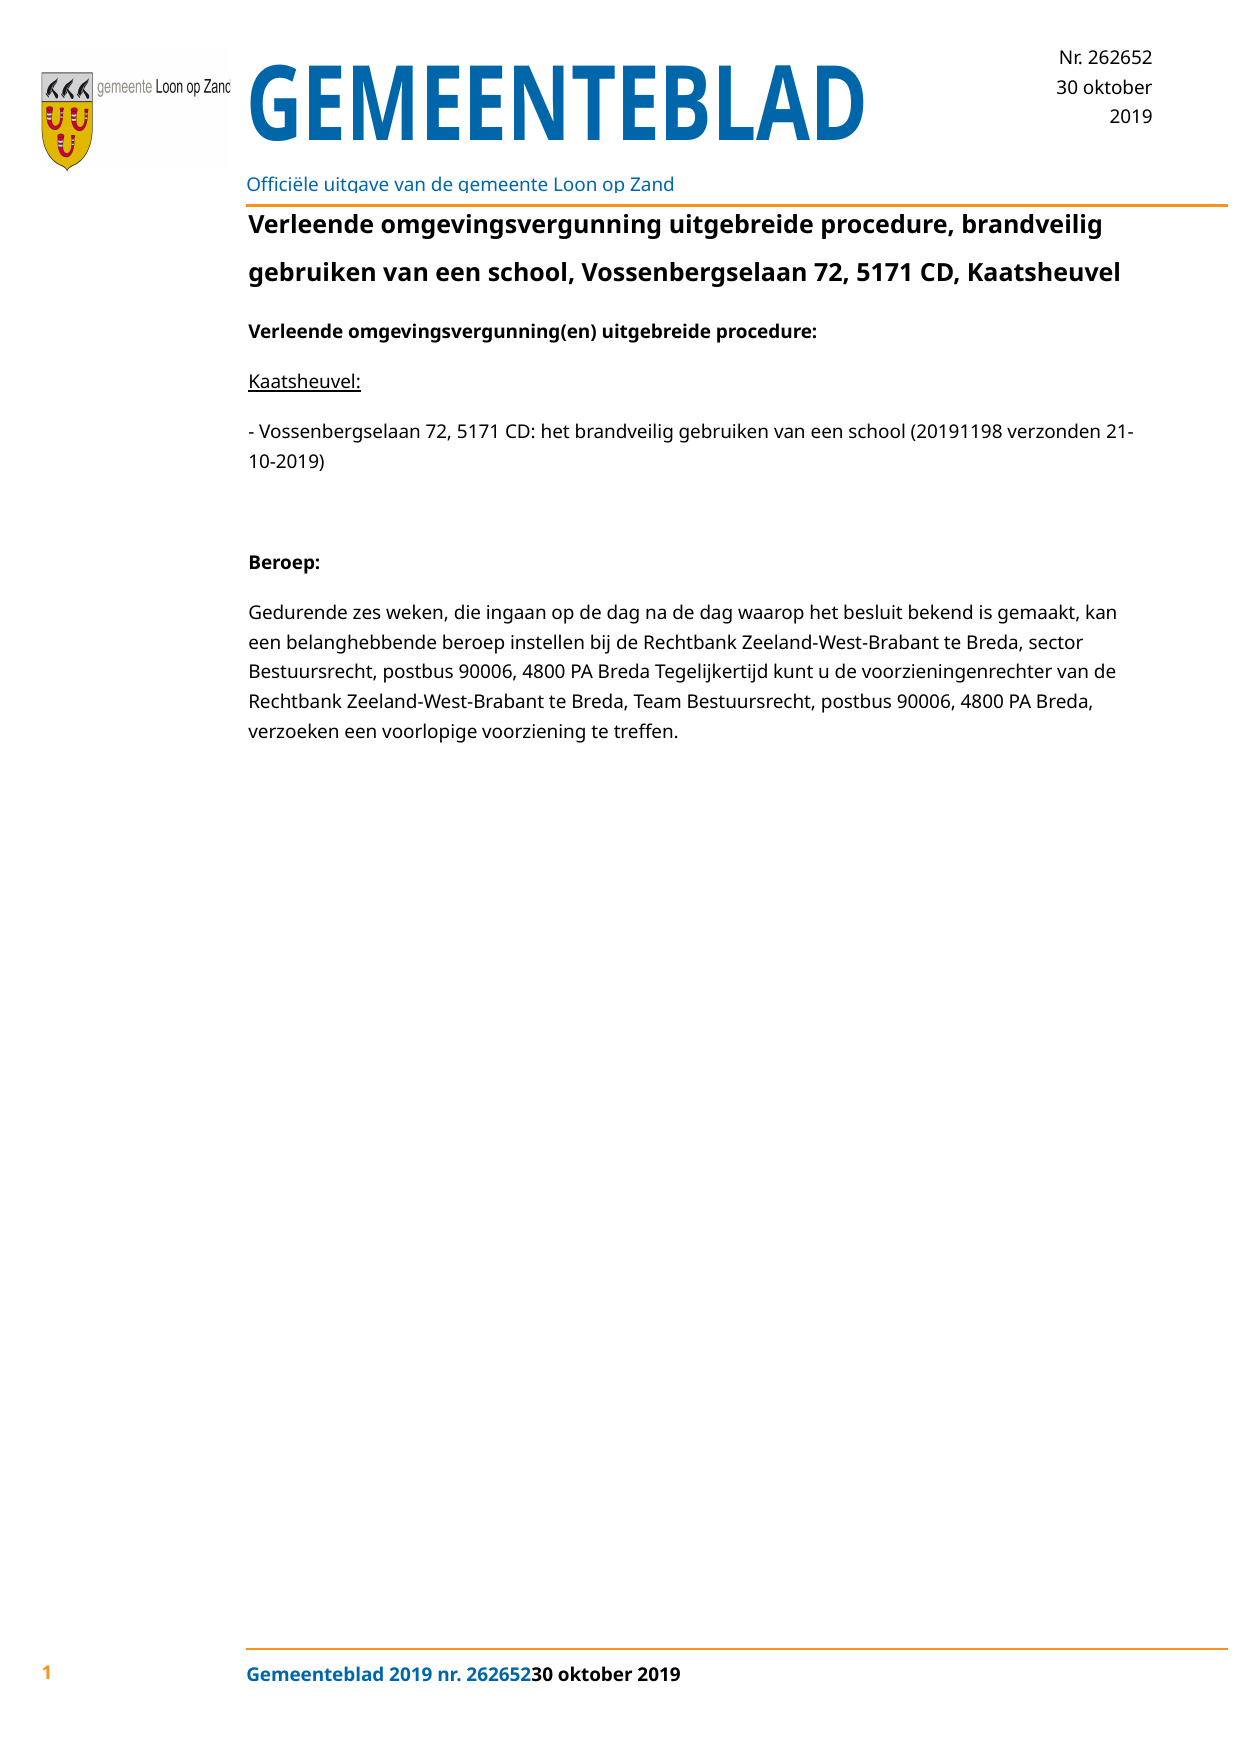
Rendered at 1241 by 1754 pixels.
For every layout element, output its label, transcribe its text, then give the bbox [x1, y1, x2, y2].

text Kaatsheuvel: [248, 368, 1152, 394]
text Verleende omgevingsvergunning uitgebreide procedure, brandveilig gebruiken van een school, Vossenbergselaan 72, 5171 CD, Kaatsheuvel [248, 207, 1152, 288]
picture [41, 47, 231, 172]
text Beroep: [248, 549, 1152, 575]
text - Vossenbergselaan 72, 5171 CD: het brandveilig gebruiken van een school (20191198 verzonden 21-10-2019) [248, 419, 1152, 474]
text Gedurende zes weken, die ingaan op de dag na de dag waarop het besluit bekend is gemaakt, kan een belanghebbende beroep instellen bij de Rechtbank Zeeland-West-Brabant te Breda, sector Bestuursrecht, postbus 90006, 4800 PA Breda Tegelijkertijd kunt u de voorzieningenrechter van de Rechtbank Zeeland-West-Brabant te Breda, Team Bestuursrecht, postbus 90006, 4800 PA Breda, verzoeken een voorlopige voorziening te treffen. [248, 599, 1152, 744]
text Verleende omgevingsvergunning(en) uitgebreide procedure: [248, 318, 1152, 344]
